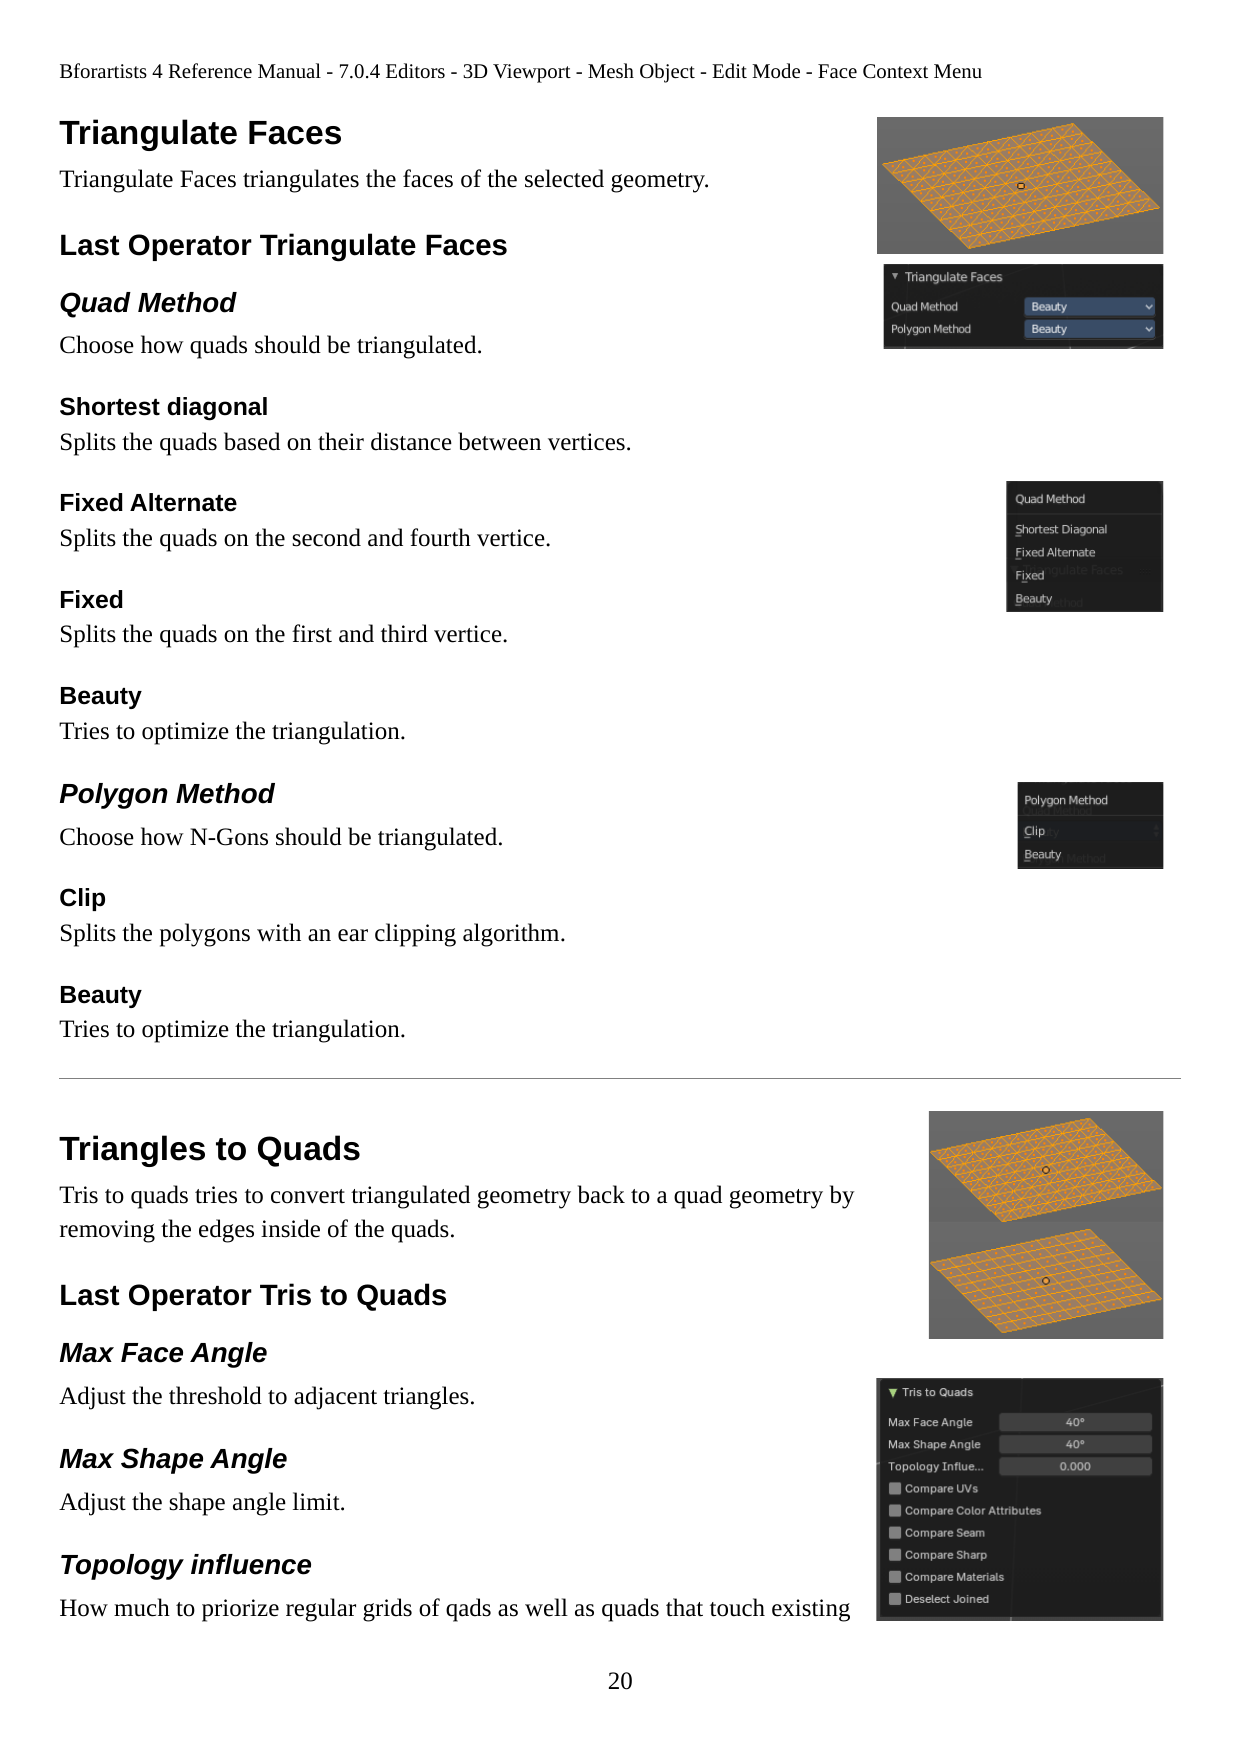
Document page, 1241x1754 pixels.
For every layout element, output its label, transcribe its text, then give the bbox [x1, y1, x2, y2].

subtitle Shortest diagonal [59, 392, 1181, 421]
subtitle Triangulate Faces [59, 113, 1181, 151]
text Choose how N-Gons should be triangulated. [59, 822, 1017, 851]
text Splits the quads on the first and third vertice. [59, 619, 1181, 648]
subtitle Beauty [59, 980, 1181, 1008]
text How much to priorize regular grids of qads as well as quads that touch existing [59, 1593, 1181, 1622]
subtitle [1164, 1129, 1181, 1167]
subtitle Beauty [59, 681, 1181, 710]
subtitle Clip [59, 883, 1181, 912]
subtitle Fixed Alternate [59, 488, 1006, 517]
subtitle Max Shape Angle [59, 1443, 876, 1474]
picture [876, 1378, 1164, 1621]
subtitle Last Operator Triangulate Faces [59, 227, 1181, 261]
subtitle Topology influence [59, 1548, 876, 1580]
text Tries to optimize the triangulation. [59, 716, 1181, 745]
subtitle [1164, 286, 1181, 318]
subtitle Triangles to Quads [59, 1129, 928, 1167]
picture [877, 117, 1164, 254]
picture [928, 1111, 1164, 1339]
picture [883, 264, 1164, 349]
text Adjust the threshold to adjacent triangles. [59, 1381, 876, 1410]
text Triangulate Faces triangulates the faces of the selected geometry. [59, 164, 877, 192]
subtitle [1164, 488, 1181, 517]
text Tris to quads tries to convert triangulated geometry back to a quad geometry by removing the edges inside of the quads. [59, 1180, 928, 1243]
text Tries to optimize the triangulation. [59, 1014, 1181, 1043]
text Splits the polygons with an ear clipping algorithm. [59, 918, 1181, 947]
subtitle [1164, 1443, 1181, 1474]
subtitle Quad Method [59, 286, 883, 318]
picture [1006, 481, 1164, 612]
subtitle [1164, 1548, 1181, 1580]
subtitle Fixed [59, 585, 1181, 613]
text Choose how quads should be triangulated. [59, 331, 1181, 359]
subtitle Last Operator Tris to Quads [59, 1278, 928, 1312]
text Adjust the shape angle limit. [59, 1487, 876, 1516]
subtitle [1164, 1278, 1181, 1312]
picture [1017, 782, 1164, 869]
text Splits the quads based on their distance between vertices. [59, 427, 1181, 456]
subtitle Polygon Method [59, 777, 1181, 809]
text Splits the quads on the second and fourth vertice. [59, 523, 1006, 552]
subtitle Max Face Angle [59, 1337, 1181, 1368]
